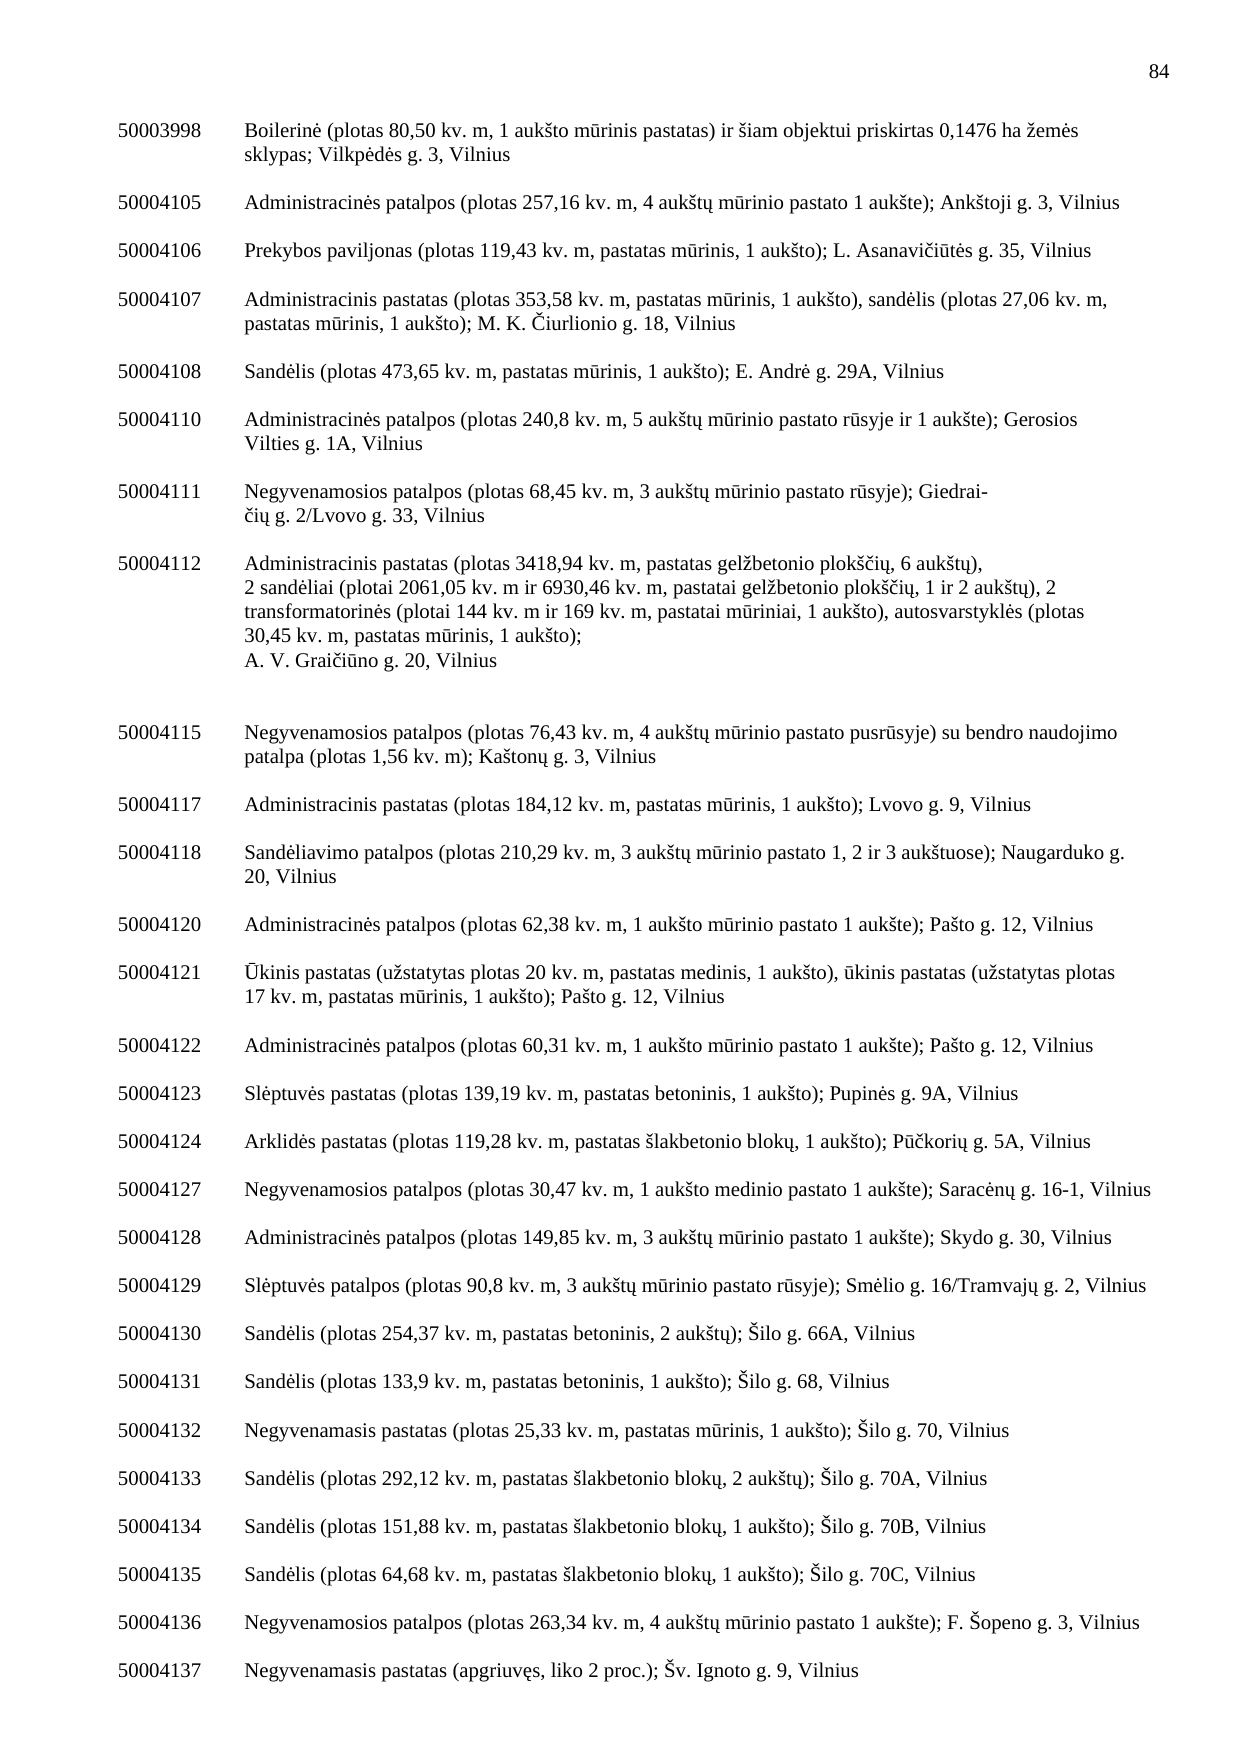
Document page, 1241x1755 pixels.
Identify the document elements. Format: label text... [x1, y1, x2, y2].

table_cell [1198, 335, 1207, 359]
table_cell [1148, 792, 1163, 816]
table_cell [1148, 1081, 1163, 1105]
table_cell [1198, 1369, 1207, 1393]
table_cell [1163, 1081, 1178, 1105]
table_cell [1178, 190, 1192, 214]
table_cell 50004110 [101, 407, 233, 455]
table_cell [1193, 1466, 1198, 1490]
table_cell [1178, 1081, 1192, 1105]
table_cell [1207, 840, 1240, 888]
table_cell [1178, 287, 1192, 335]
table_cell [101, 672, 1198, 696]
table_cell [1207, 960, 1240, 1008]
table_cell [1198, 1442, 1207, 1466]
table_cell 50004111 [101, 479, 233, 527]
table_cell [1148, 1033, 1163, 1057]
table_cell [1198, 1418, 1207, 1442]
table_cell [1193, 190, 1198, 214]
table_cell [1198, 1273, 1207, 1297]
table_cell [101, 1009, 1198, 1032]
table_cell [101, 1249, 1198, 1273]
table_cell [1198, 1153, 1207, 1177]
table_cell Negyvenamasis pastatas (apgriuvęs, liko 2 proc.); Šv. Ignoto g. 9, Vilnius [233, 1658, 1148, 1682]
table_cell [1163, 1033, 1178, 1057]
table_cell [1207, 551, 1240, 672]
table_cell [1207, 383, 1240, 407]
table_cell Sandėlis (plotas 133,9 kv. m, pastatas betoninis, 1 aukšto); Šilo g. 68, Vilnius [233, 1369, 1148, 1393]
table_cell [1148, 960, 1163, 1008]
table_cell Prekybos paviljonas (plotas 119,43 kv. m, pastatas mūrinis, 1 aukšto); L. Asanavičiūtės g. 35, Vilnius [233, 239, 1148, 262]
table_cell [1163, 792, 1178, 816]
table_cell Administracinės patalpos (plotas 62,38 kv. m, 1 aukšto mūrinio pastato 1 aukšte); Pašto g. 12, Vilnius [233, 912, 1148, 936]
table_cell [1193, 1129, 1198, 1153]
table_cell [1207, 1369, 1240, 1393]
table_cell [1193, 1225, 1198, 1249]
table_cell [1207, 696, 1240, 720]
table_cell [1163, 840, 1178, 888]
table_cell [1198, 1538, 1207, 1562]
table_cell [101, 696, 1198, 720]
table_cell [1178, 1514, 1192, 1538]
table_cell [1207, 1634, 1240, 1658]
table_cell 50004105 [101, 190, 233, 214]
table_cell [1198, 287, 1207, 335]
table_cell [1198, 1321, 1207, 1345]
table_cell [101, 166, 1198, 190]
table_cell 50004122 [101, 1033, 233, 1057]
table_cell [1207, 1057, 1240, 1081]
table_cell [1207, 1345, 1240, 1369]
table_cell 50003998 [101, 118, 233, 166]
table_cell 50004129 [101, 1273, 233, 1297]
table_cell [101, 214, 1198, 238]
table_cell Administracinis pastatas (plotas 353,58 kv. m, pastatas mūrinis, 1 aukšto), sandėlis (plotas 27,06 kv. m, pastatas mūrinis, 1 aukšto); M. K. Čiurlionio g. 18, Vilnius [233, 287, 1148, 335]
table_cell [1198, 190, 1207, 214]
table_cell [1207, 1273, 1240, 1297]
table_cell [1207, 936, 1240, 960]
table_cell [1178, 1562, 1192, 1586]
table_cell [1198, 166, 1207, 190]
table_cell [1207, 720, 1240, 768]
table_cell [1193, 1610, 1198, 1634]
table_cell [1163, 551, 1178, 672]
table_cell [1178, 1418, 1192, 1442]
table_cell [1207, 1514, 1240, 1538]
table_cell [1198, 263, 1207, 287]
table_cell [1198, 1658, 1207, 1682]
table_cell Negyvenamosios patalpos (plotas 68,45 kv. m, 3 aukštų mūrinio pastato rūsyje); Giedrai- čių g. 2/Lvovo g. 33, Vilnius [233, 479, 1148, 527]
table_cell [1193, 1369, 1198, 1393]
table_cell [1198, 1466, 1207, 1490]
table_cell [1207, 768, 1240, 792]
table_cell [1163, 1321, 1178, 1345]
table_cell [1207, 1610, 1240, 1634]
table_cell [1207, 455, 1240, 479]
table_cell Slėptuvės pastatas (plotas 139,19 kv. m, pastatas betoninis, 1 aukšto); Pupinės g. 9A, Vilnius [233, 1081, 1148, 1105]
table_cell [101, 1442, 1198, 1466]
table_cell Ūkinis pastatas (užstatytas plotas 20 kv. m, pastatas medinis, 1 aukšto), ūkinis pastatas (užstatytas plotas 17 kv. m, pastatas mūrinis, 1 aukšto); Pašto g. 12, Vilnius [233, 960, 1148, 1008]
table_cell 50004118 [101, 840, 233, 888]
table_cell [1198, 912, 1207, 936]
table_cell [1193, 720, 1198, 768]
table_cell [101, 263, 1198, 287]
table_cell [1193, 1562, 1198, 1586]
table_cell [1198, 1177, 1207, 1201]
table_cell [1163, 1129, 1178, 1153]
table_cell [1198, 720, 1207, 768]
table_cell [1207, 1490, 1240, 1514]
table_cell [1198, 1081, 1207, 1105]
table_cell 50004132 [101, 1418, 233, 1442]
table_cell [1193, 118, 1198, 166]
table_cell Sandėlis (plotas 151,88 kv. m, pastatas šlakbetonio blokų, 1 aukšto); Šilo g. 70B, Vilnius [233, 1514, 1148, 1538]
table_cell [1148, 118, 1163, 166]
table_cell [1198, 551, 1207, 672]
table_cell 50004120 [101, 912, 233, 936]
table_cell [1198, 1634, 1207, 1658]
table_cell [1163, 912, 1178, 936]
table_cell [1207, 214, 1240, 238]
table_cell [1178, 1369, 1192, 1393]
table_cell 50004131 [101, 1369, 233, 1393]
table_cell [1207, 239, 1240, 262]
table_cell [1207, 816, 1240, 840]
table_cell [1163, 1418, 1178, 1442]
table_cell [1163, 1466, 1178, 1490]
table_cell [101, 527, 1198, 551]
table_cell [1178, 792, 1192, 816]
table_cell [1207, 792, 1240, 816]
table_cell 50004137 [101, 1658, 233, 1682]
table_cell [1198, 1345, 1207, 1369]
table_cell Sandėlis (plotas 292,12 kv. m, pastatas šlakbetonio blokų, 2 aukštų); Šilo g. 70A, Vilnius [233, 1466, 1148, 1490]
table_cell 50004127 [101, 1177, 233, 1201]
table_cell 50004136 [101, 1610, 233, 1634]
table_cell [1193, 1081, 1198, 1105]
table_cell [1207, 672, 1240, 696]
table_cell [101, 1394, 1198, 1417]
table_cell [1178, 479, 1192, 527]
table_cell [101, 888, 1198, 912]
table_cell [101, 1153, 1198, 1177]
table_cell [1163, 287, 1178, 335]
table_cell [1198, 936, 1207, 960]
table_cell 50004121 [101, 960, 233, 1008]
table_cell [1193, 1658, 1198, 1682]
table_cell Negyvenamasis pastatas (plotas 25,33 kv. m, pastatas mūrinis, 1 aukšto); Šilo g. 70, Vilnius [233, 1418, 1148, 1442]
table_cell Slėptuvės patalpos (plotas 90,8 kv. m, 3 aukštų mūrinio pastato rūsyje); Smėlio g. 16/Tramvajų g. 2, Vilnius [233, 1273, 1178, 1297]
table_cell [1178, 720, 1192, 768]
table_cell [1198, 214, 1207, 238]
table_cell [1193, 840, 1198, 888]
table_cell [1178, 912, 1192, 936]
table_cell [1207, 1418, 1240, 1442]
table_cell [1163, 1562, 1178, 1586]
table_cell [1198, 407, 1207, 455]
table_cell Sandėliavimo patalpos (plotas 210,29 kv. m, 3 aukštų mūrinio pastato 1, 2 ir 3 aukštuose); Naugarduko g. 20, Vilnius [233, 840, 1148, 888]
table_cell [101, 1634, 1198, 1658]
table_cell [1207, 263, 1240, 287]
table_cell [1198, 768, 1207, 792]
table_cell [1198, 1490, 1207, 1514]
table_cell [1193, 1321, 1198, 1345]
table_cell [1163, 1514, 1178, 1538]
table_cell [1178, 1225, 1192, 1249]
table_cell [1198, 1394, 1207, 1417]
table_cell 50004115 [101, 720, 233, 768]
table_cell [1207, 118, 1240, 166]
table_cell [1198, 792, 1207, 816]
table_cell Negyvenamosios patalpos (plotas 263,34 kv. m, 4 aukštų mūrinio pastato 1 aukšte); F. Šopeno g. 3, Vilnius [233, 1610, 1178, 1634]
table_cell [1198, 888, 1207, 912]
table_cell [1193, 1177, 1198, 1201]
table_cell [1193, 239, 1198, 262]
table_cell [101, 383, 1198, 407]
table_cell [1163, 359, 1178, 383]
table_cell [1148, 287, 1163, 335]
table_cell [1207, 407, 1240, 455]
table_cell 50004130 [101, 1321, 233, 1345]
table_cell 50004128 [101, 1225, 233, 1249]
table_cell [1207, 1562, 1240, 1586]
table_cell [1193, 792, 1198, 816]
table_cell 50004124 [101, 1129, 233, 1153]
table_cell [1198, 455, 1207, 479]
table_cell 50004117 [101, 792, 233, 816]
table_cell [1198, 527, 1207, 551]
table_cell [101, 335, 1198, 359]
table_cell [1193, 287, 1198, 335]
table_cell [101, 1490, 1198, 1514]
table_cell [1198, 1249, 1207, 1273]
table_cell [1207, 1466, 1240, 1490]
table_cell 50004133 [101, 1466, 233, 1490]
table_cell Administracinės patalpos (plotas 257,16 kv. m, 4 aukštų mūrinio pastato 1 aukšte); Ankštoji g. 3, Vilnius [233, 190, 1148, 214]
table_cell [1198, 118, 1207, 166]
table_cell [1163, 479, 1178, 527]
table_cell [1198, 1009, 1207, 1032]
table_cell [1148, 239, 1163, 262]
table_cell [101, 816, 1198, 840]
table_cell [1178, 551, 1192, 672]
table_cell [1198, 1586, 1207, 1610]
table_cell [1198, 1201, 1207, 1225]
table_cell [1193, 960, 1198, 1008]
table_cell [1207, 1297, 1240, 1321]
table_cell 50004107 [101, 287, 233, 335]
table_cell [1198, 1225, 1207, 1249]
table_cell [1207, 527, 1240, 551]
table_cell [1198, 1562, 1207, 1586]
table_cell [1178, 1129, 1192, 1153]
table_cell [1163, 1658, 1178, 1682]
table_cell [1178, 960, 1192, 1008]
table_cell [1198, 672, 1207, 696]
table_cell [1178, 1321, 1192, 1345]
table_cell [1193, 1418, 1198, 1442]
table_cell [1198, 383, 1207, 407]
table_cell [1207, 1249, 1240, 1273]
table_cell [1163, 118, 1178, 166]
table_cell [1148, 1369, 1163, 1393]
table_cell [1198, 1610, 1207, 1634]
table_cell [1178, 118, 1192, 166]
table_cell [1148, 1321, 1163, 1345]
table_cell [1148, 1658, 1163, 1682]
table_cell 50004135 [101, 1562, 233, 1586]
table_cell [1148, 407, 1163, 455]
table_cell [1198, 840, 1207, 888]
table_cell [1198, 696, 1207, 720]
table_cell [1207, 1394, 1240, 1417]
table_cell [1198, 239, 1207, 262]
table_cell [1193, 1033, 1198, 1057]
table_cell [101, 936, 1198, 960]
table_cell [1207, 1129, 1240, 1153]
table_cell 50004123 [101, 1081, 233, 1105]
table_cell [1148, 1129, 1163, 1153]
table_cell [1207, 888, 1240, 912]
table_cell [1178, 1273, 1192, 1297]
table_cell [1178, 1033, 1192, 1057]
table_cell [1207, 1321, 1240, 1345]
table_cell [1207, 1442, 1240, 1466]
table_cell [1198, 1057, 1207, 1081]
table_cell [1198, 960, 1207, 1008]
table_cell Administracinės patalpos (plotas 149,85 kv. m, 3 aukštų mūrinio pastato 1 aukšte); Skydo g. 30, Vilnius [233, 1225, 1148, 1249]
table_cell [1148, 1514, 1163, 1538]
table_cell [1207, 359, 1240, 383]
table_cell Boilerinė (plotas 80,50 kv. m, 1 aukšto mūrinis pastatas) ir šiam objektui priskirtas 0,1476 ha žemės sklypas; Vilkpėdės g. 3, Vilnius [233, 118, 1148, 166]
table_cell [1178, 1658, 1192, 1682]
table_cell [1207, 335, 1240, 359]
table_cell [1207, 287, 1240, 335]
table_cell [1207, 1586, 1240, 1610]
table_cell [1178, 407, 1192, 455]
table_cell [1148, 1466, 1163, 1490]
table_cell [1198, 1297, 1207, 1321]
table_cell [1148, 720, 1163, 768]
table_cell [1193, 479, 1198, 527]
table_cell Sandėlis (plotas 473,65 kv. m, pastatas mūrinis, 1 aukšto); E. Andrė g. 29A, Vilnius [233, 359, 1148, 383]
table_cell [1163, 1225, 1178, 1249]
table_cell [1207, 190, 1240, 214]
table_cell [1198, 1129, 1207, 1153]
table_cell [1207, 1177, 1240, 1201]
table_cell [1163, 1369, 1178, 1393]
table_cell Administracinis pastatas (plotas 184,12 kv. m, pastatas mūrinis, 1 aukšto); Lvovo g. 9, Vilnius [233, 792, 1148, 816]
table_cell [1148, 912, 1163, 936]
table_cell [101, 1057, 1198, 1081]
table_cell [1178, 1610, 1192, 1634]
table_cell [1207, 166, 1240, 190]
table_cell [1207, 1105, 1240, 1129]
table_cell [1207, 1201, 1240, 1225]
table_cell [1148, 190, 1163, 214]
table_cell [1148, 479, 1163, 527]
table_cell [1207, 1538, 1240, 1562]
table_cell [1193, 912, 1198, 936]
table_cell [1178, 1466, 1192, 1490]
table_cell Administracinės patalpos (plotas 240,8 kv. m, 5 aukštų mūrinio pastato rūsyje ir 1 aukšte); Gerosios Vilties g. 1A, Vilnius [233, 407, 1148, 455]
table_cell [1148, 1562, 1163, 1586]
table_cell [1193, 551, 1198, 672]
table_cell [1148, 359, 1163, 383]
table_cell [1198, 359, 1207, 383]
table_cell [1178, 239, 1192, 262]
table_cell 50004134 [101, 1514, 233, 1538]
table_cell [1207, 1009, 1240, 1032]
table_cell [1207, 1033, 1240, 1057]
table_cell [1198, 816, 1207, 840]
table_cell [101, 1538, 1198, 1562]
table_cell [1207, 912, 1240, 936]
table_cell [1163, 239, 1178, 262]
table_cell [1148, 551, 1163, 672]
table_cell [1207, 479, 1240, 527]
table_cell 50004112 [101, 551, 233, 672]
table_cell [1198, 1033, 1207, 1057]
table_cell Negyvenamosios patalpos (plotas 76,43 kv. m, 4 aukštų mūrinio pastato pusrūsyje) su bendro naudojimo patalpa (plotas 1,56 kv. m); Kaštonų g. 3, Vilnius [233, 720, 1148, 768]
table_cell [1148, 840, 1163, 888]
table_cell Sandėlis (plotas 254,37 kv. m, pastatas betoninis, 2 aukštų); Šilo g. 66A, Vilnius [233, 1321, 1148, 1345]
table_cell [101, 1297, 1198, 1321]
table_cell [1148, 1418, 1163, 1442]
table_cell [1163, 190, 1178, 214]
table_cell [1178, 359, 1192, 383]
table_cell [1198, 1514, 1207, 1538]
table_cell Negyvenamosios patalpos (plotas 30,47 kv. m, 1 aukšto medinio pastato 1 aukšte); Saracėnų g. 16-1, Vilnius [233, 1177, 1192, 1201]
table_cell Administracinės patalpos (plotas 60,31 kv. m, 1 aukšto mūrinio pastato 1 aukšte); Pašto g. 12, Vilnius [233, 1033, 1148, 1057]
table_cell [101, 1201, 1198, 1225]
table_cell Arklidės pastatas (plotas 119,28 kv. m, pastatas šlakbetonio blokų, 1 aukšto); Pūčkorių g. 5A, Vilnius [233, 1129, 1148, 1153]
table_cell [1207, 1225, 1240, 1249]
table_cell [1198, 479, 1207, 527]
table_cell [1207, 1153, 1240, 1177]
table_cell [1207, 1081, 1240, 1105]
table_cell [1163, 960, 1178, 1008]
table_cell Sandėlis (plotas 64,68 kv. m, pastatas šlakbetonio blokų, 1 aukšto); Šilo g. 70C, Vilnius [233, 1562, 1148, 1586]
table_cell [1178, 840, 1192, 888]
table_cell [1193, 1273, 1198, 1297]
table_cell Administracinis pastatas (plotas 3418,94 kv. m, pastatas gelžbetonio plokščių, 6 aukštų), 2 sandėliai (plotai 2061,05 kv. m ir 6930,46 kv. m, pastatai gelžbetonio plokščių, 1 ir 2 aukštų), 2 transformatorinės (plotai 144 kv. m ir 169 kv. m, pastatai mūriniai, 1 aukšto), autosvarstyklės (plotas 30,45 kv. m, pastatas mūrinis, 1 aukšto); A. V. Graičiūno g. 20, Vilnius [233, 551, 1148, 672]
table_cell [1163, 720, 1178, 768]
table_cell [101, 455, 1198, 479]
table_cell [1193, 1514, 1198, 1538]
table_cell [1207, 1658, 1240, 1682]
table_cell 50004106 [101, 239, 233, 262]
table_cell [1193, 407, 1198, 455]
table_cell [101, 1105, 1198, 1129]
table_cell [1148, 1225, 1163, 1249]
table_cell 50004108 [101, 359, 233, 383]
table_cell [101, 1345, 1198, 1369]
table_cell [1193, 359, 1198, 383]
table_cell [1163, 407, 1178, 455]
table_cell [101, 768, 1198, 792]
table_cell [1198, 1105, 1207, 1129]
table_cell [101, 1586, 1198, 1610]
